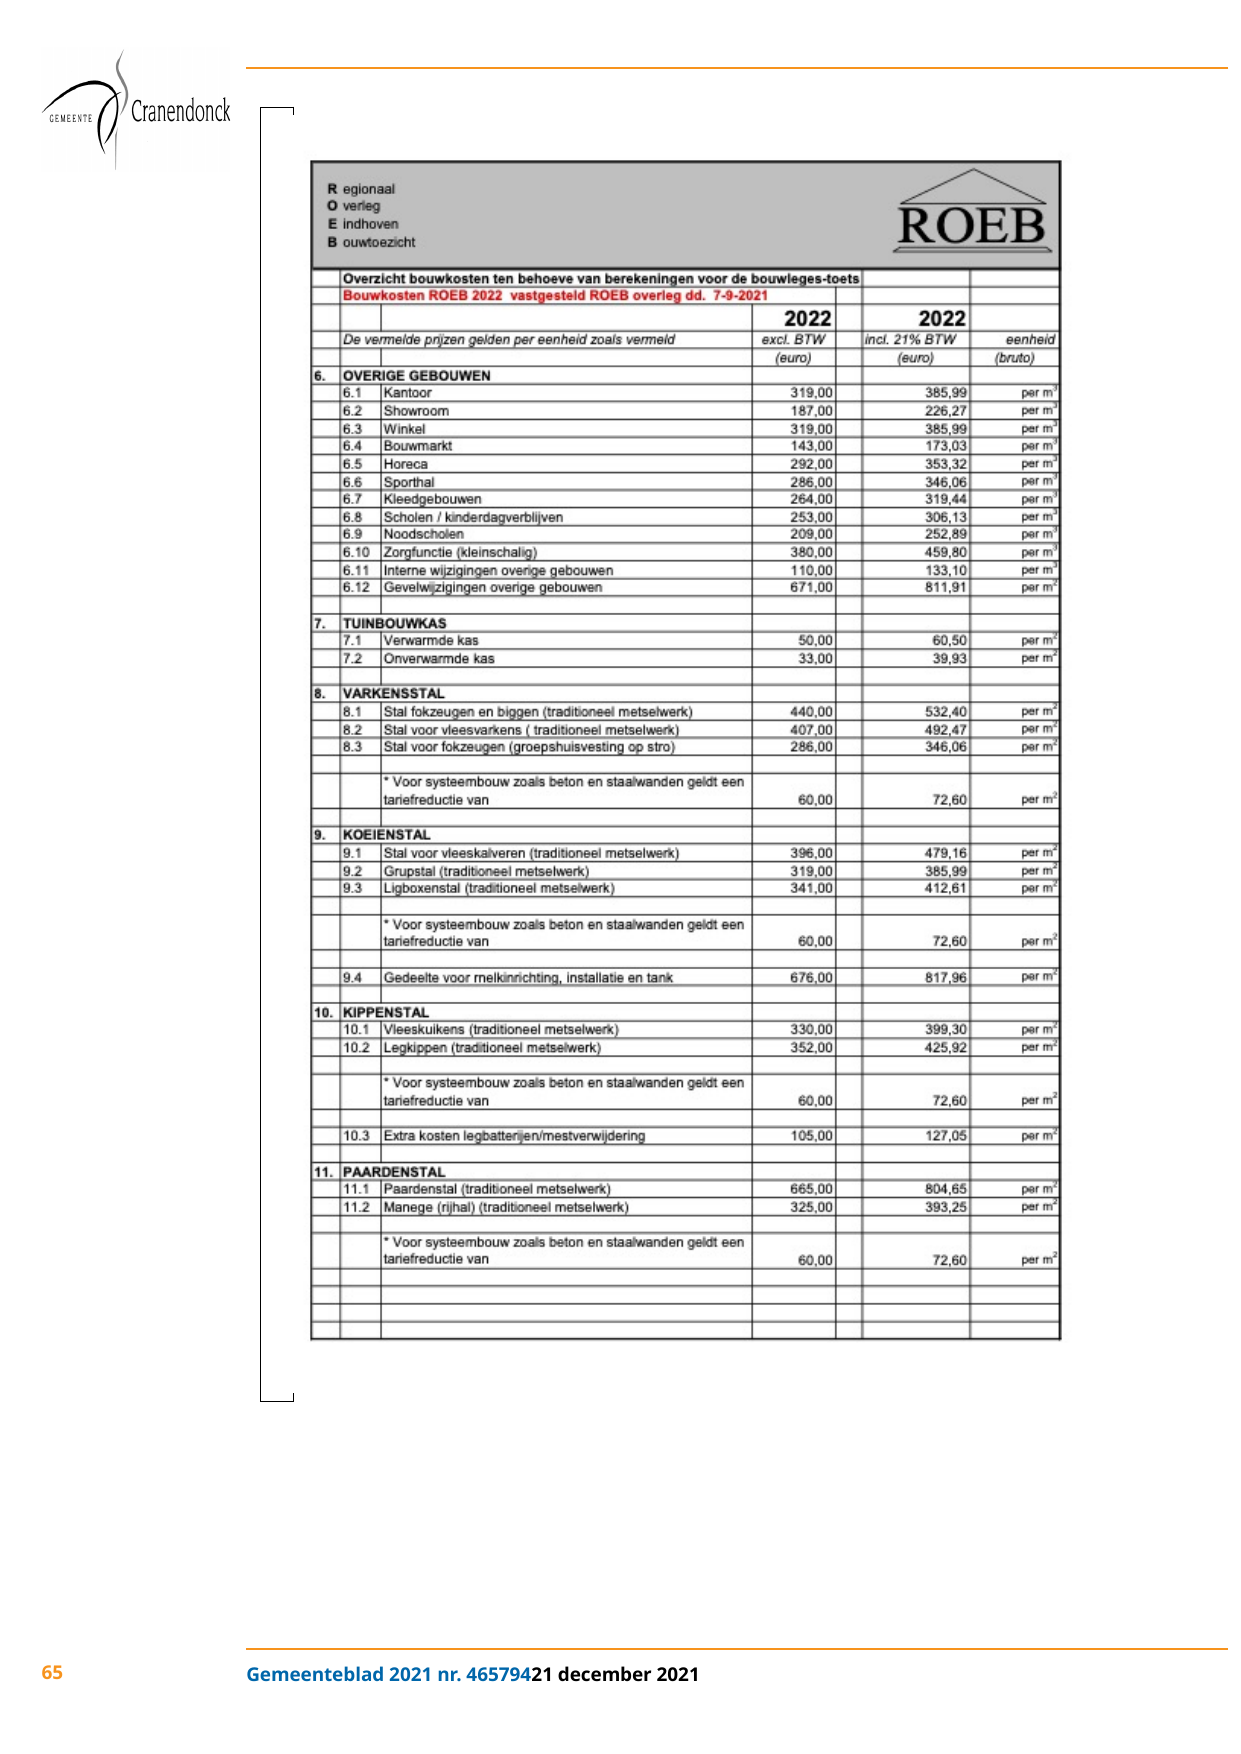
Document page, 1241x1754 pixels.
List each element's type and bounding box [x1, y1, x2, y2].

picture [268, 115, 1173, 1393]
picture [41, 47, 231, 172]
